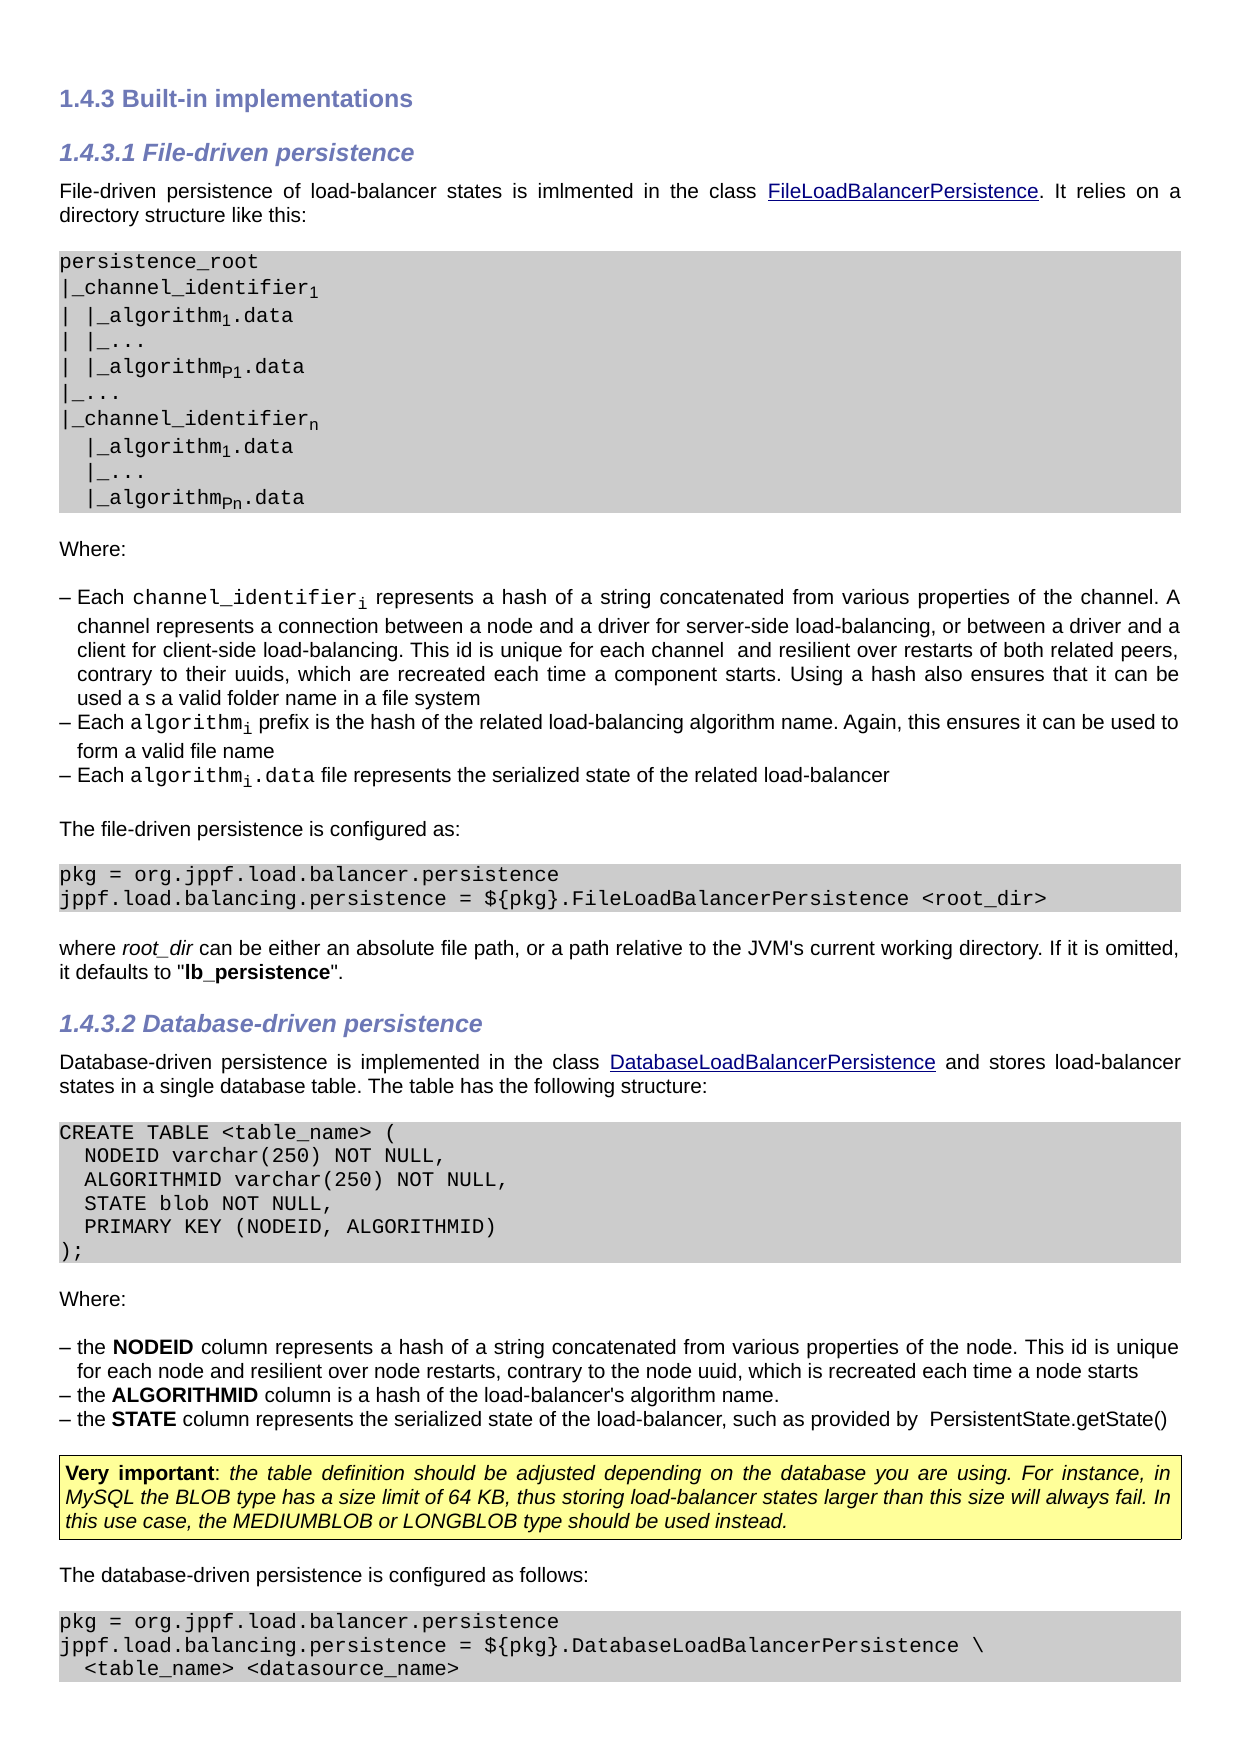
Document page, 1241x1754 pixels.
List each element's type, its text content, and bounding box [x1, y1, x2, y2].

list Each algorithmi.data file represents the serialized state of the related load-balancer [59, 763, 1181, 792]
text Database-driven persistence is implemented in the class DatabaseLoadBalancerPersistence and stores load-balancer states in a single database table. The table has the following structure: [59, 1050, 1181, 1098]
list the ALGORITHMID column is a hash of the load-balancer's algorithm name. [59, 1383, 1181, 1407]
text Very important: the table definition should be adjusted depending on the database you are using. For instance, in MySQL the BLOB type has a size limit of 64 KB, thus storing load-balancer states larger than this size will always fail. In this use case, the MEDIUMBLOB or LONGBLOB type should be used instead. [60, 1456, 1181, 1539]
text persistence_root [59, 251, 1181, 274]
text | |_algorithmP1.data [59, 354, 1181, 382]
text jppf.load.balancing.persistence = ${pkg}.DatabaseLoadBalancerPersistence \ [59, 1635, 1181, 1658]
text where root_dir can be either an absolute file path, or a path relative to the JVM's current working directory. If it is omitted, it defaults to "lb_persistence". [59, 936, 1181, 983]
text ALGORITHMID varchar(250) NOT NULL, [59, 1169, 1181, 1193]
text |_algorithm1.data [59, 433, 1181, 461]
text jppf.load.balancing.persistence = ${pkg}.FileLoadBalancerPersistence <root_dir> [59, 888, 1181, 912]
list Each channel_identifieri represents a hash of a string concatenated from various properties of the channel. A channel represents a connection between a node and a driver for server-side load-balancing, or between a driver and a client for client-side load-balancing. This id is unique for each channel and resilient over restarts of both related peers, contrary to their uuids, which are recreated each time a component starts. Using a hash also ensures that it can be used a s a valid folder name in a file system [59, 585, 1181, 710]
text <table_name> <datasource_name> [59, 1658, 1181, 1682]
text | |_algorithm1.data [59, 302, 1181, 330]
list Each algorithmi prefix is the hash of the related load-balancing algorithm name. Again, this ensures it can be used to form a valid file name [59, 710, 1181, 763]
subtitle Built-in implementations [59, 84, 1181, 113]
text PRIMARY KEY (NODEID, ALGORITHMID) [59, 1216, 1181, 1240]
text pkg = org.jppf.load.balancer.persistence [59, 864, 1181, 888]
text |_channel_identifier1 [59, 274, 1181, 302]
text ); [59, 1240, 1181, 1263]
text STATE blob NOT NULL, [59, 1193, 1181, 1216]
text Where: [59, 1287, 1181, 1311]
text Where: [59, 537, 1181, 561]
text | |_... [59, 330, 1181, 354]
text File-driven persistence of load-balancer states is imlmented in the class FileLoadBalancerPersistence. It relies on a directory structure like this: [59, 179, 1181, 227]
subtitle Database-driven persistence [59, 1008, 1181, 1037]
text CREATE TABLE <table_name> ( [59, 1122, 1181, 1145]
text |_channel_identifiern [59, 406, 1181, 433]
list the NODEID column represents a hash of a string concatenated from various properties of the node. This id is unique for each node and resilient over node restarts, contrary to the node uuid, which is recreated each time a node starts [59, 1335, 1181, 1383]
subtitle File-driven persistence [59, 138, 1181, 167]
text pkg = org.jppf.load.balancer.persistence [59, 1611, 1181, 1635]
list the STATE column represents the serialized state of the load-balancer, such as provided by PersistentState.getState() [59, 1407, 1181, 1431]
text |_algorithmPn.data [59, 485, 1181, 513]
text NODEID varchar(250) NOT NULL, [59, 1145, 1181, 1169]
text The file-driven persistence is configured as: [59, 816, 1181, 840]
text |_... [59, 382, 1181, 406]
text |_... [59, 461, 1181, 485]
text The database-driven persistence is configured as follows: [59, 1563, 1181, 1587]
